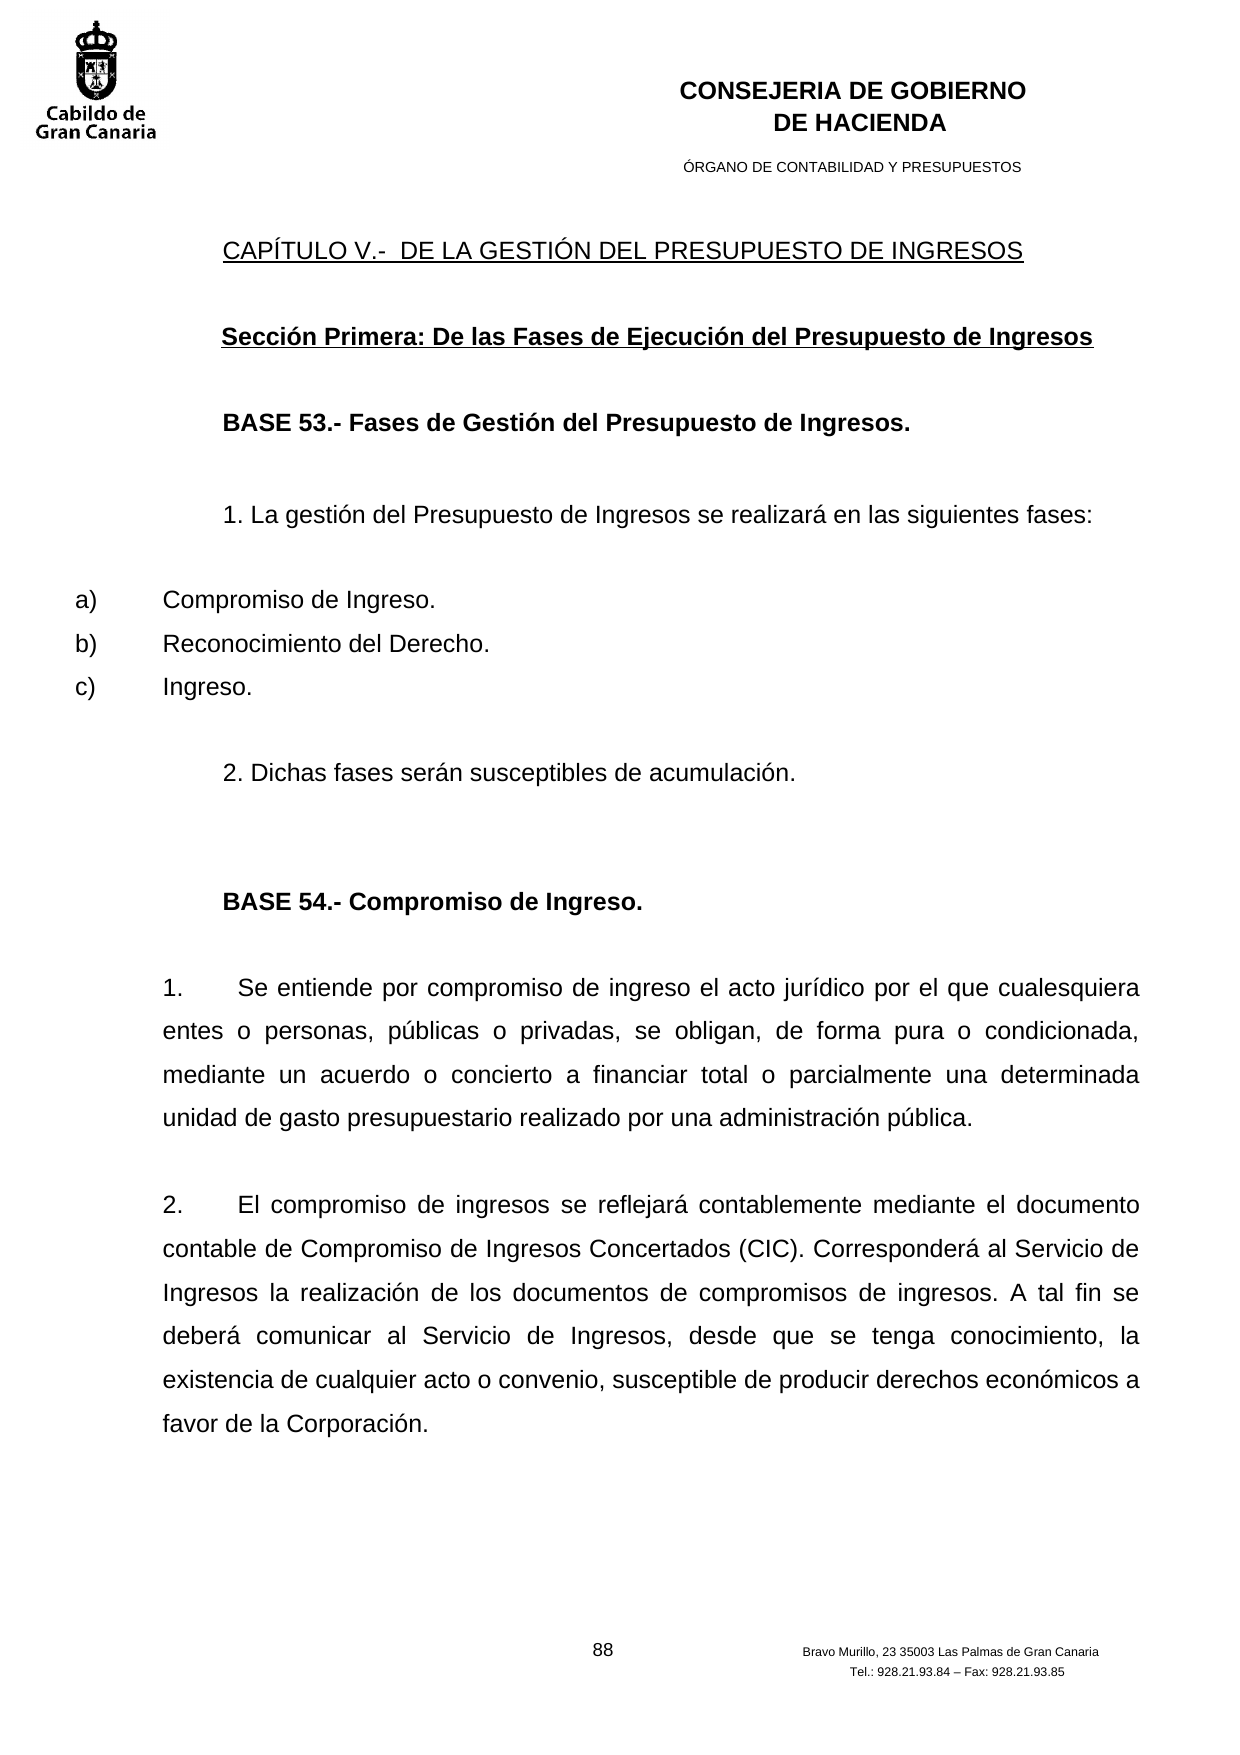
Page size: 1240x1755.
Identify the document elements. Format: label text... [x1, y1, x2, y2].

list Se entiende por compromiso de ingreso el acto jurídico por el que cualesquiera entes o personas, públicas o privadas, se obligan, de forma pura o condicionada, mediante un acuerdo o concierto a financiar total o parcialmente una determinada unidad de gasto presupuestario realizado por una administración pública. [162, 972, 1141, 1132]
text 2. Dichas fases serán susceptibles de acumulación. [223, 758, 1141, 787]
list Reconocimiento del Derecho. [75, 629, 1141, 658]
subtitle CAPÍTULO V.- DE LA GESTIÓN DEL PRESUPUESTO DE INGRESOS [222, 236, 1158, 265]
text 1. La gestión del Presupuesto de Ingresos se realizará en las siguientes fases: [223, 500, 1141, 528]
list Compromiso de Ingreso. [75, 585, 1141, 614]
list El compromiso de ingresos se reflejará contablemente mediante el documento contable de Compromiso de Ingresos Concertados (CIC). Corresponderá al Servicio de Ingresos la realización de los documentos de compromisos de ingresos. A tal fin se deberá comunicar al Servicio de Ingresos, desde que se tenga conocimiento, la existencia de cualquier acto o convenio, susceptible de producir derechos económicos a favor de la Corporación. [162, 1190, 1141, 1437]
subtitle BASE 53.- Fases de Gestión del Presupuesto de Ingresos. [222, 408, 1141, 436]
subtitle BASE 54.- Compromiso de Ingreso. [222, 887, 1141, 916]
list Ingreso. [75, 672, 1141, 701]
text Sección Primera: De las Fases de Ejecución del Presupuesto de Ingresos [221, 322, 1158, 351]
